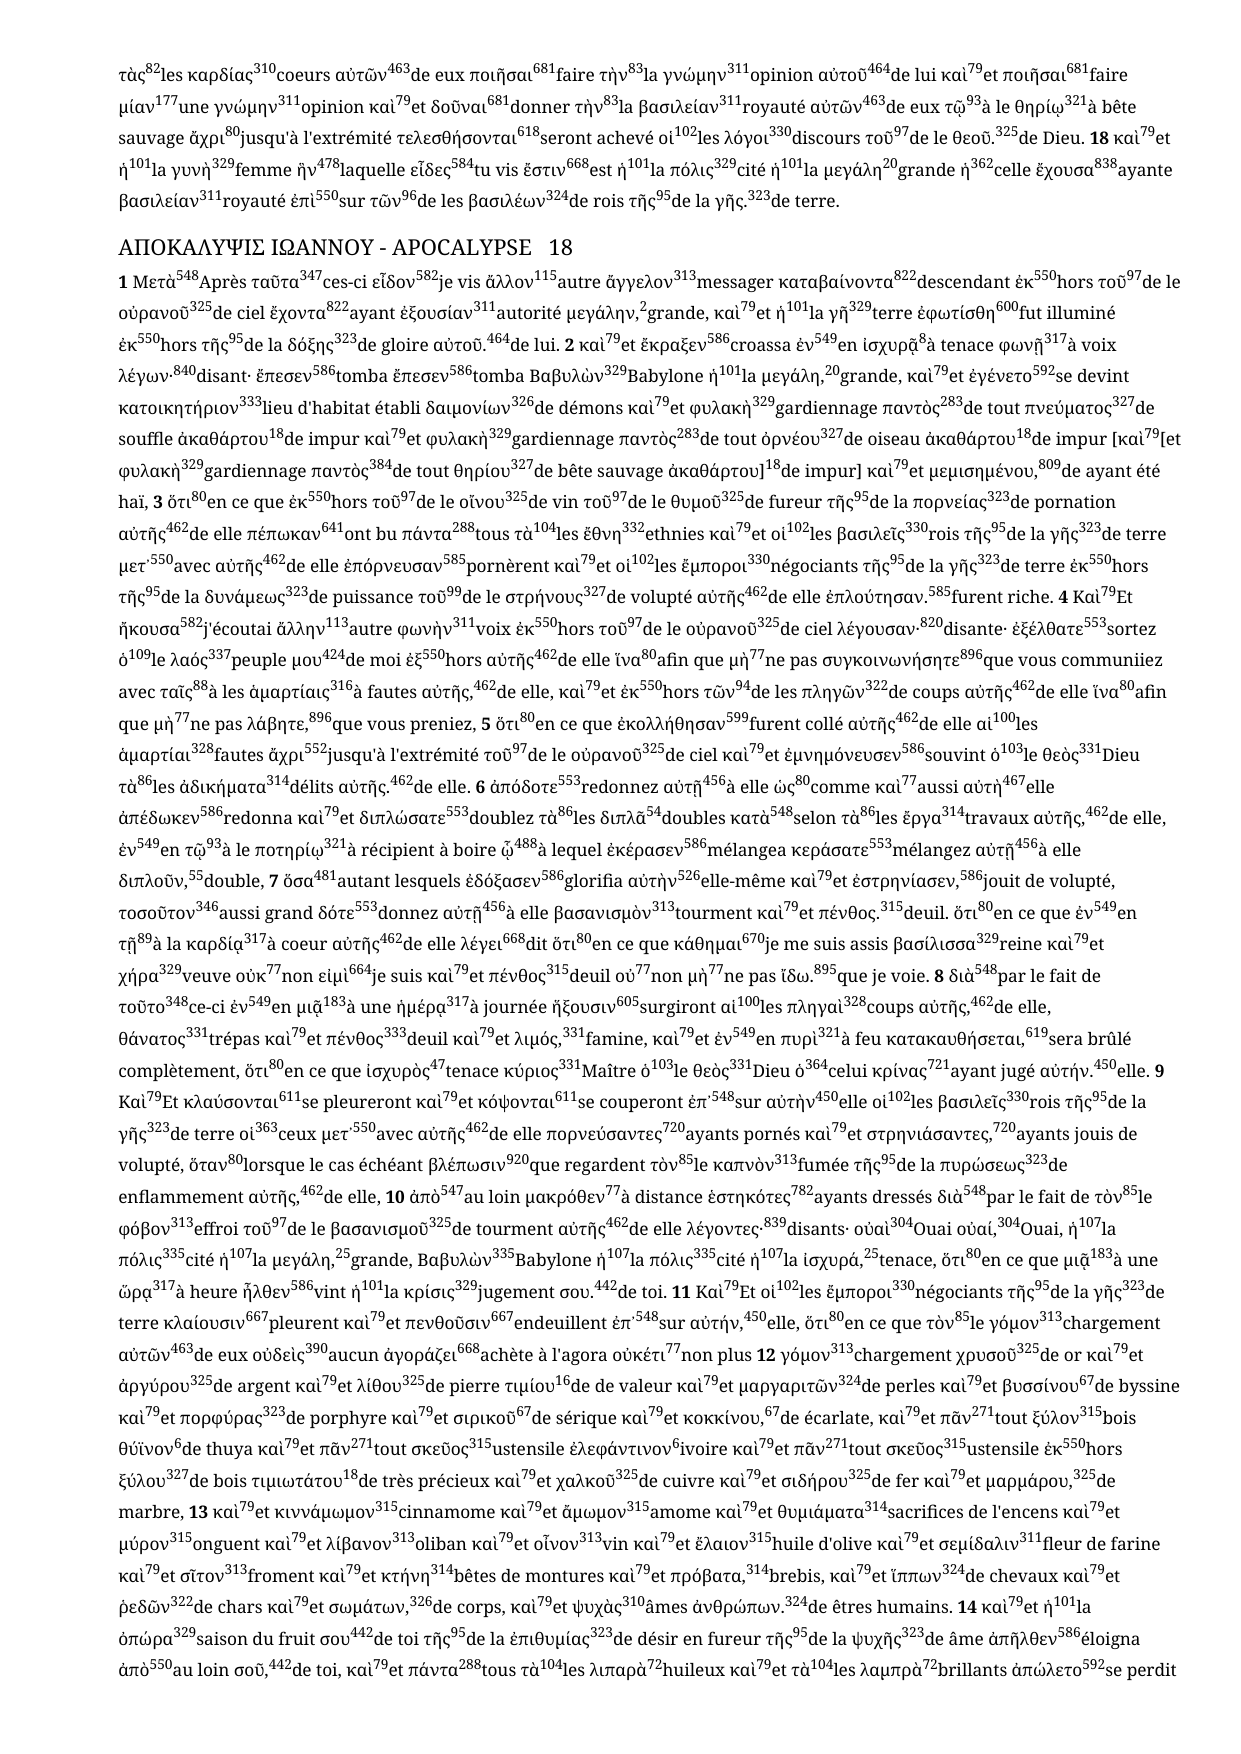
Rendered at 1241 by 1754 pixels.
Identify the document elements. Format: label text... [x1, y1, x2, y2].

text ΑΠΟΚΑΛΥΨΙΣ ΙΩΑΝΝΟΥ - APOCALYPSE 18 [118, 231, 1181, 261]
text 1 Καὶ79Et ἦλθεν586vint εἷς71un ἐκ550hors τῶν96de les ἑπτὰ190de sept ἀγγέλων324de messagers τῶν357de ceux ἐχόντων833de ayants τὰς82les ἑπτὰ176sept φιάλας310phiales καὶ79et ἐλάλησεν586bavarda μετ᾽550avec ἐμοῦ424de moi λέγων·840disant· δεῦρο,77viens ici, δείξω602je montrerai σοι439à toi τὸ87le κρίμα315objet de jugement τῆς95de la πόρνης323de pornée τῆς95de la μεγάλης14de grande τῆς356de celle καθημένης859de se étante assis ἐπὶ550sur ὑδάτων326de eaux πολλῶν,282de nombreux, 2 μεθ᾽550avec ἧς490de laquelle ἐπόρνευσαν585pornèrent οἱ102les βασιλεῖς330rois τῆς95de la γῆς323de terre καὶ79et ἐμεθύσθησαν599furent déliré en ivresse οἱ363ceux κατοικοῦντες839établissants maison d'habitation τὴν83la γῆν311terre ἐκ550hors τοῦ97de le οἴνου325de vin τῆς95de la πορνείας323de pornation αὐτῆς.462de elle. 3 καὶ79et ἀπήνεγκέν586porta au loin με417moi εἰς548envers ἔρημον53désert ἐν549en πνεύματι.321à souffle. Καὶ79Et εἶδον582je vis γυναῖκα311femme καθημένην847se étante assis ἐπὶ548sur θηρίον315bête sauvage κόκκινον,6écarlate, γέμον[τα]823étants pleins ὀνόματα314noms βλασφημίας,323de blasphémie, ἔχων840ayant κεφαλὰς310têtes ἑπτὰ176sept καὶ79et κέρατα314cornes δέκα.180dix. 4 καὶ79et ἡ101la γυνὴ329femme ἦν625était περιβεβλημένη811ayante étée entourée πορφυροῦν55de porphyre καὶ79et κόκκινον55écarlate καὶ79et κεχρυσωμένη811ayante étée dorée χρυσίῳ321à objet d'or καὶ79et λίθῳ319à pierre τιμίῳ10à de valeur καὶ79et μαργαρίταις,318à perles, ἔχουσα838ayante ποτήριον315récipient à boire χρυσοῦν6d'or ἐν549en τῇ89à la χειρὶ317à main αὐτῆς462de elle γέμον824étant plein βδελυγμάτων326de abominations καὶ79et τὰ86les ἀκάθαρτα54impurs τῆς95de la πορνείας323de pornation αὐτῆς462de elle 5 καὶ79et ἐπὶ548sur τὸ87le μέτωπον315front αὐτῆς462de elle ὄνομα333nom γεγραμμένον,815ayant été graphé, μυστήριον,333mystère, Βαβυλὼν329Babylone ἡ101la μεγάλη,20grande, ἡ101la μήτηρ329mère τῶν94de les πορνῶν322de pornées καὶ79et τῶν98de les βδελυγμάτων326de abominations τῆς95de la γῆς.323de terre. 6 καὶ79et εἶδον582je vis τὴν83la γυναῖκα311femme μεθύουσαν820délirante en ivresse ἐκ550hors τοῦ99de le αἵματος327de sang τῶν96de les ἁγίων64de saints καὶ79et ἐκ550hors τοῦ99de le αἵματος327de sang τῶν96de les μαρτύρων324de témoins Ἰησοῦ.325de Iésous. Καὶ79Et ἐθαύμασα582j'étonnai ἰδὼν721ayant vu αὐτὴν450elle θαῦμα315objet d'étonnement μέγα.6grand. 7 Καὶ79Et εἶπέν586dit μοι420à moi ὁ103le ἄγγελος·331messager· διὰ548par le fait de τί399quel ἐθαύμασας;584tu étonnas; ἐγὼ431moi σοι439à toi ἐρῶ602je dirai τὸ87le μυστήριον315mystère τῆς95de la γυναικὸς323de femme καὶ79et τοῦ99de le θηρίου327de bête sauvage τοῦ360de ce βαστάζοντος836de mettant en charge αὐτὴν450elle τοῦ360de ce ἔχοντος836de ayant τὰς82les ἑπτὰ176sept κεφαλὰς310têtes καὶ79et τὰ86les δέκα180dix κέρατα.314cornes. 8 Τὸ105Le θηρίον333bête sauvage ὃ482lequel εἶδες584tu vis ἦν625était καὶ79et οὐκ77non ἔστιν668est καὶ79et μέλλει668immine ἀναβαίνειν689monter ἐκ550hors τῆς95de la ἀβύσσου323de abysse καὶ79et εἰς548envers ἀπώλειαν311perte complète ὑπάγει,668dirige en arrière, καὶ79et θαυμάσονται611se étonneront οἱ363ceux κατοικοῦντες839établissants maison d'habitation ἐπὶ550sur τῆς95de la γῆς,323de terre, ὧν491de lesquels οὐ77non γέγραπται654a été graphé τὰ104les ὀνόματα332noms ἐπὶ548sur τὸ87le βιβλίον315papier de bible τῆς95de la ζωῆς323de vie ἀπὸ550au loin καταβολῆς323de fondation κόσμου,325de monde, βλεπόντων833de regardants τὸ87le θηρίον315bête sauvage ὅτι80en ce que ἦν625était καὶ79et οὐκ77non ἔστιν668est καὶ79et παρέσται.612se sera à côté. 9 ὧδε77ici ὁ103le νοῦς331intellect ὁ364celui ἔχων840ayant σοφίαν.311sagesse. Αἱ100Les ἑπτὰ194sept κεφαλαὶ328têtes ἑπτὰ198sept ὄρη332montagnes εἰσίν,667sont, ὅπου77là où ἡ101la γυνὴ329femme κάθηται674se est assis ἐπ᾽550sur αὐτῶν.465de eux. καὶ79et βασιλεῖς330rois ἑπτά196sept εἰσιν·667sont· 10 οἱ102les πέντε70cinq ἔπεσαν,585tombèrent, ὁ103le εἷς71un ἔστιν,668est, ὁ103le ἄλλος390autre οὔπω77non encore ἦλθεν,586vint, καὶ79et ὅταν80lorsque le cas échéant ἔλθῃ899que vienne ὀλίγον77peu αὐτὸν452lui δεῖ668attache de lien μεῖναι.681rester. 11 καὶ79et τὸ105le θηρίον333bête sauvage ὃ500lequel ἦν625était καὶ79et οὐκ77non ἔστιν668est καὶ77aussi αὐτὸς542lui-même ὄγδοός47huitième ἐστιν668est καὶ79et ἐκ550hors τῶν96de les ἑπτά64de sept ἐστιν,668est, καὶ79et εἰς548envers ἀπώλειαν311perte complète ὑπάγει.668dirige en arrière. 12 Καὶ79Et τὰ104les δέκα198dix κέρατα332cornes ἃ481lesquels εἶδες584tu vis δέκα196dix βασιλεῖς330rois εἰσιν,667sont, οἵτινες497lesquels des quelconques βασιλείαν311royauté οὔπω77non encore ἔλαβον,585prirent, ἀλλ᾽79mais ἐξουσίαν311autorité ὡς80comme βασιλεῖς330rois μίαν177une ὥραν311heure λαμβάνουσιν667prennent μετὰ550avec τοῦ99de le θηρίου.327de bête sauvage. 13 οὗτοι363ceux-ci μίαν177une γνώμην311opinion ἔχουσιν667ont καὶ79et τὴν83la δύναμιν311puissance καὶ79et τὴν83la ἐξουσίαν311autorité αὐτῶν463de eux τῷ93à le θηρίῳ321à bête sauvage διδόασιν.667donnent. 14 οὗτοι363ceux-ci μετὰ550avec τοῦ99de le ἀρνίου327de petit agneau πολεμήσουσιν605guerroieront καὶ79et τὸ105le ἀρνίον333petit agneau νικήσει606vaincra αὐτούς,451eux, ὅτι80en ce que κύριος331Maître κυρίων324de Maîtres ἐστὶν668est καὶ79et βασιλεὺς331roi βασιλέων324de rois καὶ79et οἱ363ceux μετ᾽550avec αὐτοῦ464de lui κλητοὶ70appelés καὶ79et ἐκλεκτοὶ70élus καὶ79et πιστοί.70croyables. 15 Καὶ79Et λέγει668dit μοι·420à moi· τὰ104les ὕδατα332eaux ἃ481lesquels εἶδες584tu vis οὗ77où ἡ101la πόρνη329pornée κάθηται,674se est assis, λαοὶ330peuples καὶ79et ὄχλοι330foules εἰσὶν667sont καὶ79et ἔθνη332ethnies καὶ79et γλῶσσαι.328langues. 16 καὶ79et τὰ104les δέκα198dix κέρατα332cornes ἃ481lesquels εἶδες584tu vis καὶ79et τὸ105le θηρίον333bête sauvage οὗτοι363ceux-ci μισήσουσιν605haïront τὴν83la πόρνην311pornée καὶ79et ἠρημωμένην794ayante étée désertifiée ποιήσουσιν605feront αὐτὴν450elle καὶ79et γυμνὴν51nue καὶ79et τὰς82les σάρκας310chairs αὐτῆς462de elle φάγονται611se mangeront καὶ79et αὐτὴν450elle κατακαύσουσιν605brûleront complètement ἐν549en πυρί.321à feu. 17 ὁ103le γὰρ79car θεὸς331Dieu ἔδωκεν586donna εἰς548envers τὰς82les καρδίας310coeurs αὐτῶν463de eux ποιῆσαι681faire τὴν83la γνώμην311opinion αὐτοῦ464de lui καὶ79et ποιῆσαι681faire μίαν177une γνώμην311opinion καὶ79et δοῦναι681donner τὴν83la βασιλείαν311royauté αὐτῶν463de eux τῷ93à le θηρίῳ321à bête sauvage ἄχρι80jusqu'à l'extrémité τελεσθήσονται618seront achevé οἱ102les λόγοι330discours τοῦ97de le θεοῦ.325de Dieu. 18 καὶ79et ἡ101la γυνὴ329femme ἣν478laquelle εἶδες584tu vis ἔστιν668est ἡ101la πόλις329cité ἡ101la μεγάλη20grande ἡ362celle ἔχουσα838ayante βασιλείαν311royauté ἐπὶ550sur τῶν96de les βασιλέων324de rois τῆς95de la γῆς.323de terre. [118, 59, 1181, 213]
text 1 Μετὰ548Après ταῦτα347ces-ci εἶδον582je vis ἄλλον115autre ἄγγελον313messager καταβαίνοντα822descendant ἐκ550hors τοῦ97de le οὐρανοῦ325de ciel ἔχοντα822ayant ἐξουσίαν311autorité μεγάλην,2grande, καὶ79et ἡ101la γῆ329terre ἐφωτίσθη600fut illuminé ἐκ550hors τῆς95de la δόξης323de gloire αὐτοῦ.464de lui. 2 καὶ79et ἔκραξεν586croassa ἐν549en ἰσχυρᾷ8à tenace φωνῇ317à voix λέγων·840disant· ἔπεσεν586tomba ἔπεσεν586tomba Βαβυλὼν329Babylone ἡ101la μεγάλη,20grande, καὶ79et ἐγένετο592se devint κατοικητήριον333lieu d'habitat établi δαιμονίων326de démons καὶ79et φυλακὴ329gardiennage παντὸς283de tout πνεύματος327de souffle ἀκαθάρτου18de impur καὶ79et φυλακὴ329gardiennage παντὸς283de tout ὀρνέου327de oiseau ἀκαθάρτου18de impur [καὶ79[et φυλακὴ329gardiennage παντὸς384de tout θηρίου327de bête sauvage ἀκαθάρτου]18de impur] καὶ79et μεμισημένου,809de ayant été haï, 3 ὅτι80en ce que ἐκ550hors τοῦ97de le οἴνου325de vin τοῦ97de le θυμοῦ325de fureur τῆς95de la πορνείας323de pornation αὐτῆς462de elle πέπωκαν641ont bu πάντα288tous τὰ104les ἔθνη332ethnies καὶ79et οἱ102les βασιλεῖς330rois τῆς95de la γῆς323de terre μετ᾽550avec αὐτῆς462de elle ἐπόρνευσαν585pornèrent καὶ79et οἱ102les ἔμποροι330négociants τῆς95de la γῆς323de terre ἐκ550hors τῆς95de la δυνάμεως323de puissance τοῦ99de le στρήνους327de volupté αὐτῆς462de elle ἐπλούτησαν.585furent riche. 4 Καὶ79Et ἤκουσα582j'écoutai ἄλλην113autre φωνὴν311voix ἐκ550hors τοῦ97de le οὐρανοῦ325de ciel λέγουσαν·820disante· ἐξέλθατε553sortez ὁ109le λαός337peuple μου424de moi ἐξ550hors αὐτῆς462de elle ἵνα80afin que μὴ77ne pas συγκοινωνήσητε896que vous communiiez avec ταῖς88à les ἁμαρτίαις316à fautes αὐτῆς,462de elle, καὶ79et ἐκ550hors τῶν94de les πληγῶν322de coups αὐτῆς462de elle ἵνα80afin que μὴ77ne pas λάβητε,896que vous preniez, 5 ὅτι80en ce que ἐκολλήθησαν599furent collé αὐτῆς462de elle αἱ100les ἁμαρτίαι328fautes ἄχρι552jusqu'à l'extrémité τοῦ97de le οὐρανοῦ325de ciel καὶ79et ἐμνημόνευσεν586souvint ὁ103le θεὸς331Dieu τὰ86les ἀδικήματα314délits αὐτῆς.462de elle. 6 ἀπόδοτε553redonnez αὐτῇ456à elle ὡς80comme καὶ77aussi αὐτὴ467elle ἀπέδωκεν586redonna καὶ79et διπλώσατε553doublez τὰ86les διπλᾶ54doubles κατὰ548selon τὰ86les ἔργα314travaux αὐτῆς,462de elle, ἐν549en τῷ93à le ποτηρίῳ321à récipient à boire ᾧ488à lequel ἐκέρασεν586mélangea κεράσατε553mélangez αὐτῇ456à elle διπλοῦν,55double, 7 ὅσα481autant lesquels ἐδόξασεν586glorifia αὐτὴν526elle-même καὶ79et ἐστρηνίασεν,586jouit de volupté, τοσοῦτον346aussi grand δότε553donnez αὐτῇ456à elle βασανισμὸν313tourment καὶ79et πένθος.315deuil. ὅτι80en ce que ἐν549en τῇ89à la καρδίᾳ317à coeur αὐτῆς462de elle λέγει668dit ὅτι80en ce que κάθημαι670je me suis assis βασίλισσα329reine καὶ79et χήρα329veuve οὐκ77non εἰμὶ664je suis καὶ79et πένθος315deuil οὐ77non μὴ77ne pas ἴδω.895que je voie. 8 διὰ548par le fait de τοῦτο348ce-ci ἐν549en μιᾷ183à une ἡμέρᾳ317à journée ἥξουσιν605surgiront αἱ100les πληγαὶ328coups αὐτῆς,462de elle, θάνατος331trépas καὶ79et πένθος333deuil καὶ79et λιμός,331famine, καὶ79et ἐν549en πυρὶ321à feu κατακαυθήσεται,619sera brûlé complètement, ὅτι80en ce que ἰσχυρὸς47tenace κύριος331Maître ὁ103le θεὸς331Dieu ὁ364celui κρίνας721ayant jugé αὐτήν.450elle. 9 Καὶ79Et κλαύσονται611se pleureront καὶ79et κόψονται611se couperont ἐπ᾽548sur αὐτὴν450elle οἱ102les βασιλεῖς330rois τῆς95de la γῆς323de terre οἱ363ceux μετ᾽550avec αὐτῆς462de elle πορνεύσαντες720ayants pornés καὶ79et στρηνιάσαντες,720ayants jouis de volupté, ὅταν80lorsque le cas échéant βλέπωσιν920que regardent τὸν85le καπνὸν313fumée τῆς95de la πυρώσεως323de enflammement αὐτῆς,462de elle, 10 ἀπὸ547au loin μακρόθεν77à distance ἑστηκότες782ayants dressés διὰ548par le fait de τὸν85le φόβον313effroi τοῦ97de le βασανισμοῦ325de tourment αὐτῆς462de elle λέγοντες·839disants· οὐαὶ304Ouai οὐαί,304Ouai, ἡ107la πόλις335cité ἡ107la μεγάλη,25grande, Βαβυλὼν335Babylone ἡ107la πόλις335cité ἡ107la ἰσχυρά,25tenace, ὅτι80en ce que μιᾷ183à une ὥρᾳ317à heure ἦλθεν586vint ἡ101la κρίσις329jugement σου.442de toi. 11 Καὶ79Et οἱ102les ἔμποροι330négociants τῆς95de la γῆς323de terre κλαίουσιν667pleurent καὶ79et πενθοῦσιν667endeuillent ἐπ᾽548sur αὐτήν,450elle, ὅτι80en ce que τὸν85le γόμον313chargement αὐτῶν463de eux οὐδεὶς390aucun ἀγοράζει668achète à l'agora οὐκέτι77non plus 12 γόμον313chargement χρυσοῦ325de or καὶ79et ἀργύρου325de argent καὶ79et λίθου325de pierre τιμίου16de de valeur καὶ79et μαργαριτῶν324de perles καὶ79et βυσσίνου67de byssine καὶ79et πορφύρας323de porphyre καὶ79et σιρικοῦ67de sérique καὶ79et κοκκίνου,67de écarlate, καὶ79et πᾶν271tout ξύλον315bois θύϊνον6de thuya καὶ79et πᾶν271tout σκεῦος315ustensile ἐλεφάντινον6ivoire καὶ79et πᾶν271tout σκεῦος315ustensile ἐκ550hors ξύλου327de bois τιμιωτάτου18de très précieux καὶ79et χαλκοῦ325de cuivre καὶ79et σιδήρου325de fer καὶ79et μαρμάρου,325de marbre, 13 καὶ79et κιννάμωμον315cinnamome καὶ79et ἄμωμον315amome καὶ79et θυμιάματα314sacrifices de l'encens καὶ79et μύρον315onguent καὶ79et λίβανον313oliban καὶ79et οἶνον313vin καὶ79et ἔλαιον315huile d'olive καὶ79et σεμίδαλιν311fleur de farine καὶ79et σῖτον313froment καὶ79et κτήνη314bêtes de montures καὶ79et πρόβατα,314brebis, καὶ79et ἵππων324de chevaux καὶ79et ῥεδῶν322de chars καὶ79et σωμάτων,326de corps, καὶ79et ψυχὰς310âmes ἀνθρώπων.324de êtres humains. 14 καὶ79et ἡ101la ὀπώρα329saison du fruit σου442de toi τῆς95de la ἐπιθυμίας323de désir en fureur τῆς95de la ψυχῆς323de âme ἀπῆλθεν586éloigna ἀπὸ550au loin σοῦ,442de toi, καὶ79et πάντα288tous τὰ104les λιπαρὰ72huileux καὶ79et τὰ104les λαμπρὰ72brillants ἀπώλετο592se perdit au loin ἀπὸ550au loin σοῦ442de toi καὶ79et οὐκέτι77non plus οὐ77non μὴ77ne pas αὐτὰ453eux εὑρήσουσιν.605trouveront. 15 Οἱ102Les ἔμποροι330négociants τούτων359de ces-ci οἱ363ceux πλουτήσαντες720ayants étés riche ἀπ᾽550au loin αὐτῆς462de elle ἀπὸ547au loin μακρόθεν77à distance στήσονται611se dresseront διὰ548par le fait de τὸν85le φόβον313effroi τοῦ97de le βασανισμοῦ325de tourment αὐτῆς462de elle κλαίοντες839pleurants καὶ79et πενθοῦντες839endeuillants 16 λέγοντες·839disants· οὐαὶ304Ouai οὐαί,304Ouai, ἡ107la πόλις335cité ἡ107la μεγάλη,25grande, ἡ367celle περιβεβλημένη816ayante étée entourée βύσσινον55byssine καὶ79et πορφυροῦν55de porphyre καὶ79et κόκκινον55écarlate καὶ79et κεχρυσωμένη816ayante étée dorée [ἐν]549[en] χρυσίῳ321à objet d'or καὶ79et λίθῳ319à pierre τιμίῳ10à de valeur καὶ79et μαργαρίτῃ,319à perle, 17 ὅτι80en ce que μιᾷ183à une ὥρᾳ317à heure ἠρημώθη600fut désertifié ὁ103le τοσοῦτος156aussi grand πλοῦτος.331richesse. Καὶ79Et πᾶς287tout κυβερνήτης331pilote καὶ79et πᾶς287tout ὁ364celui ἐπὶ548sur τόπον313lieu πλέων840naviguant καὶ79et ναῦται330matelots καὶ79et ὅσοι497autant lesquels τὴν83la θάλασσαν311mer ἐργάζονται,673se mettent au travail, ἀπὸ547au loin μακρόθεν77à distance ἔστησαν585dressèrent 18 καὶ79et ἔκραζον624croassaient βλέποντες839regardants τὸν85le καπνὸν313fumée τῆς95de la πυρώσεως323de enflammement αὐτῆς462de elle λέγοντες·839disants· τίς408quelle ὁμοία45semblable τῇ89à la πόλει317à cité τῇ89à la μεγάλῃ;8à grande; 19 καὶ79et ἔβαλον585jetèrent χοῦν313poudre ἐπὶ548sur τὰς82les κεφαλὰς310têtes αὐτῶν463de eux καὶ79et ἔκραζον624croassaient κλαίοντες839pleurants καὶ79et πενθοῦντες839endeuillants λέγοντες·839disants· οὐαὶ304Ouai οὐαί,304Ouai, ἡ101la πόλις329cité ἡ101la μεγάλη,20grande, ἐν549en ᾗ484à laquelle ἐπλούτησαν585furent riche πάντες389tous οἱ363ceux ἔχοντες839ayants τὰ86les πλοῖα314navires ἐν549en τῇ89à la θαλάσσῃ317à mer ἐκ550hors τῆς95de la τιμιότητος323de valorisation αὐτῆς,462de elle, ὅτι80en ce que μιᾷ183à une ὥρᾳ317à heure ἠρημώθη.600fut désertifié. 20 Εὐφραίνου578Sois réjoui ἐπ᾽549sur αὐτῇ,456à elle, οὐρανὲ337ciel καὶ79et οἱ108les ἅγιοι75saints καὶ79et οἱ108les ἀπόστολοι336envoyés καὶ79et οἱ108les προφῆται,336prophètes, ὅτι80en ce que ἔκρινεν586jugea ὁ103le θεὸς331Dieu τὸ87le κρίμα315objet de jugement ὑμῶν441de vous ἐξ550hors αὐτῆς.462de elle. 21 Καὶ79Et ἦρεν586leva εἷς197un ἄγγελος331messager ἰσχυρὸς22tenace λίθον313pierre ὡς80comme μύλινον53de meule μέγαν4grand καὶ79et ἔβαλεν586jeta εἰς548envers τὴν83la θάλασσαν311mer λέγων·840disant· οὕτως77ainsi ὁρμήματι321à ruée βληθήσεται619sera jeté Βαβυλὼν329Babylone ἡ101la μεγάλη20grande πόλις329cité καὶ79et οὐ77non μὴ77ne pas εὑρεθῇ911que soit trouvé ἔτι.77encore. 22 καὶ79et φωνὴ329voix κιθαρῳδῶν324de citharistes καὶ79et μουσικῶν64de musiciens καὶ79et αὐλητῶν324de flûtistes καὶ79et σαλπιστῶν324de trompettistes salpinx οὐ77non μὴ77ne pas ἀκουσθῇ911que soit écouté ἐν549en σοὶ439à toi ἔτι,77encore, καὶ79et πᾶς287tout τεχνίτης331technicien πάσης279de toute τέχνης323de technicité οὐ77non μὴ77ne pas εὑρεθῇ911que soit trouvé ἐν549en σοὶ439à toi ἔτι,77encore, καὶ79et φωνὴ329voix μύλου325de meule οὐ77non μὴ77ne pas ἀκουσθῇ911que soit écouté ἐν549en σοὶ439à toi ἔτι,77encore, 23 καὶ79et φῶς333lumière λύχνου325de chandelle οὐ77non μὴ77ne pas φάνῃ899que apparaisse en lumière ἐν549en σοὶ439à toi ἔτι,77encore, καὶ79et φωνὴ329voix νυμφίου325de époux καὶ79et νύμφης323de épouse οὐ77non μὴ77ne pas ἀκουσθῇ911que soit écouté ἐν549en σοὶ439à toi ἔτι·77encore· ὅτι80en ce que οἱ102les ἔμποροί330négociants σου442de toi ἦσαν624étaient οἱ102les μεγιστᾶνες330magnats τῆς95de la γῆς,323de terre, ὅτι80en ce que ἐν549en τῇ89à la φαρμακείᾳ317à pharmacie σου442de toi ἐπλανήθησαν599furent égaré πάντα288tous τὰ104les ἔθνη,332ethnies, 24 καὶ79et ἐν549en αὐτῇ456à elle αἷμα333sang προφητῶν324de prophètes καὶ79et ἁγίων64de saints εὑρέθη600fut trouvé καὶ79et πάντων383de tous τῶν357de ceux ἐσφαγμένων806de ayants étés égorgés ἐπὶ550sur τῆς95de la γῆς.323de terre. [118, 266, 1181, 1682]
